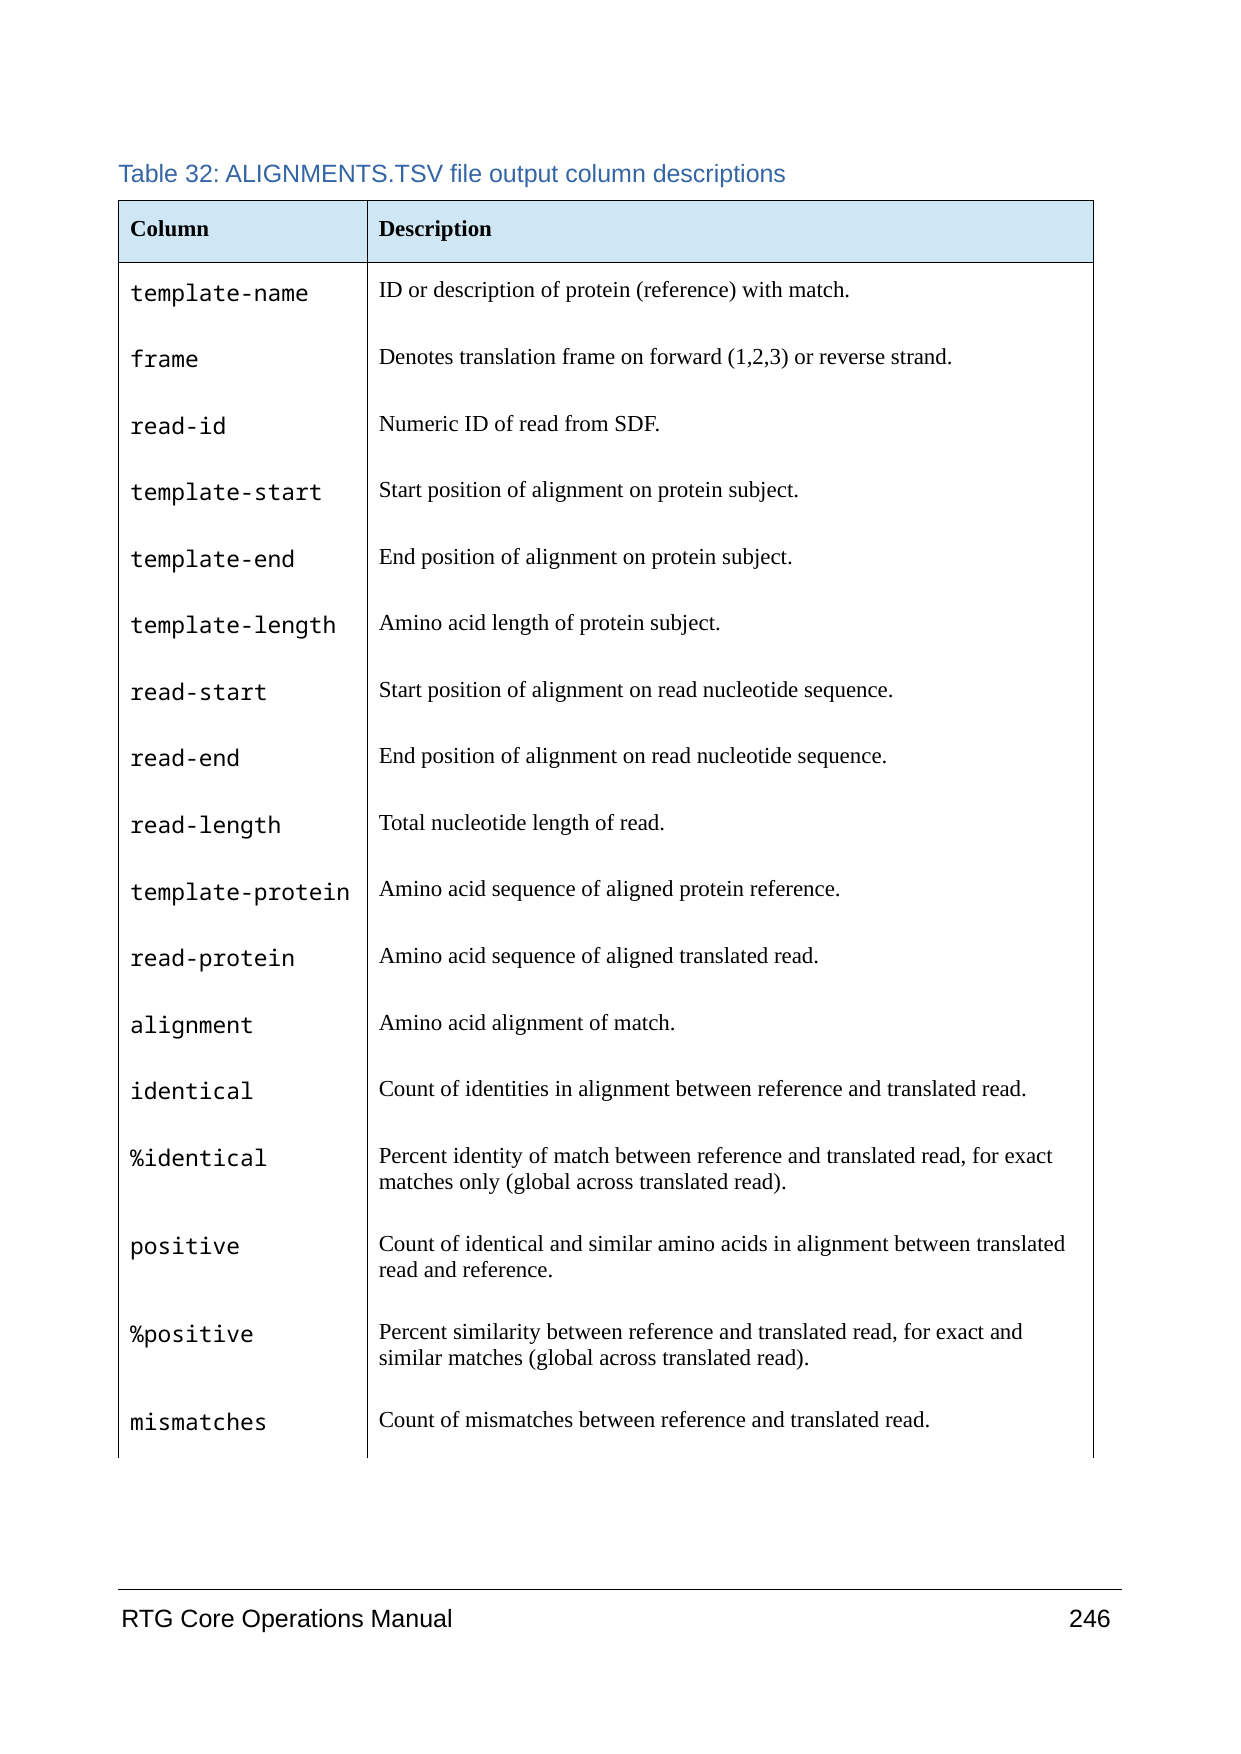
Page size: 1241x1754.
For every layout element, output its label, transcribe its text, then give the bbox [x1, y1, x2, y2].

table_cell Amino acid sequence of aligned translated read. [368, 928, 1093, 994]
table_cell %identical [119, 1127, 367, 1215]
table_cell End position of alignment on protein subject. [368, 528, 1093, 594]
table_cell read-end [119, 728, 367, 794]
table_cell read-id [119, 395, 367, 461]
table_cell read-length [119, 794, 367, 861]
table_cell Amino acid alignment of match. [368, 994, 1093, 1061]
table_cell Count of mismatches between reference and translated read. [368, 1391, 1093, 1458]
table_cell Denotes translation frame on forward (1,2,3) or reverse strand. [368, 328, 1093, 395]
table_cell ID or description of protein (reference) with match. [368, 263, 1093, 328]
table_cell template-protein [119, 861, 367, 927]
table_cell Percent similarity between reference and translated read, for exact and similar matches (global across translated read). [368, 1303, 1093, 1391]
table_cell Count of identical and similar amino acids in alignment between translated read and reference. [368, 1215, 1093, 1303]
table_cell Count of identities in alignment between reference and translated read. [368, 1061, 1093, 1127]
table_cell Numeric ID of read from SDF. [368, 395, 1093, 461]
table_cell Percent identity of match between reference and translated read, for exact matches only (global across translated read). [368, 1127, 1093, 1215]
table_cell Amino acid length of protein subject. [368, 595, 1093, 661]
table_header Description [368, 201, 1093, 262]
table_cell End position of alignment on read nucleotide sequence. [368, 728, 1093, 794]
table_cell %positive [119, 1303, 367, 1391]
table_cell template-length [119, 595, 367, 661]
table_cell mismatches [119, 1391, 367, 1458]
table_cell read-protein [119, 928, 367, 994]
table_cell alignment [119, 994, 367, 1061]
table_cell Total nucleotide length of read. [368, 794, 1093, 861]
table_cell Start position of alignment on protein subject. [368, 461, 1093, 528]
text Table 32: ALIGNMENTS.TSV file output column descriptions [118, 159, 1122, 187]
table_cell read-start [119, 661, 367, 728]
table_cell Start position of alignment on read nucleotide sequence. [368, 661, 1093, 728]
table_cell template-name [119, 263, 367, 328]
table_cell Amino acid sequence of aligned protein reference. [368, 861, 1093, 927]
table_cell frame [119, 328, 367, 395]
table_header Column [119, 201, 367, 262]
table_cell identical [119, 1061, 367, 1127]
table_cell template-start [119, 461, 367, 528]
table_cell positive [119, 1215, 367, 1303]
table_cell template-end [119, 528, 367, 594]
